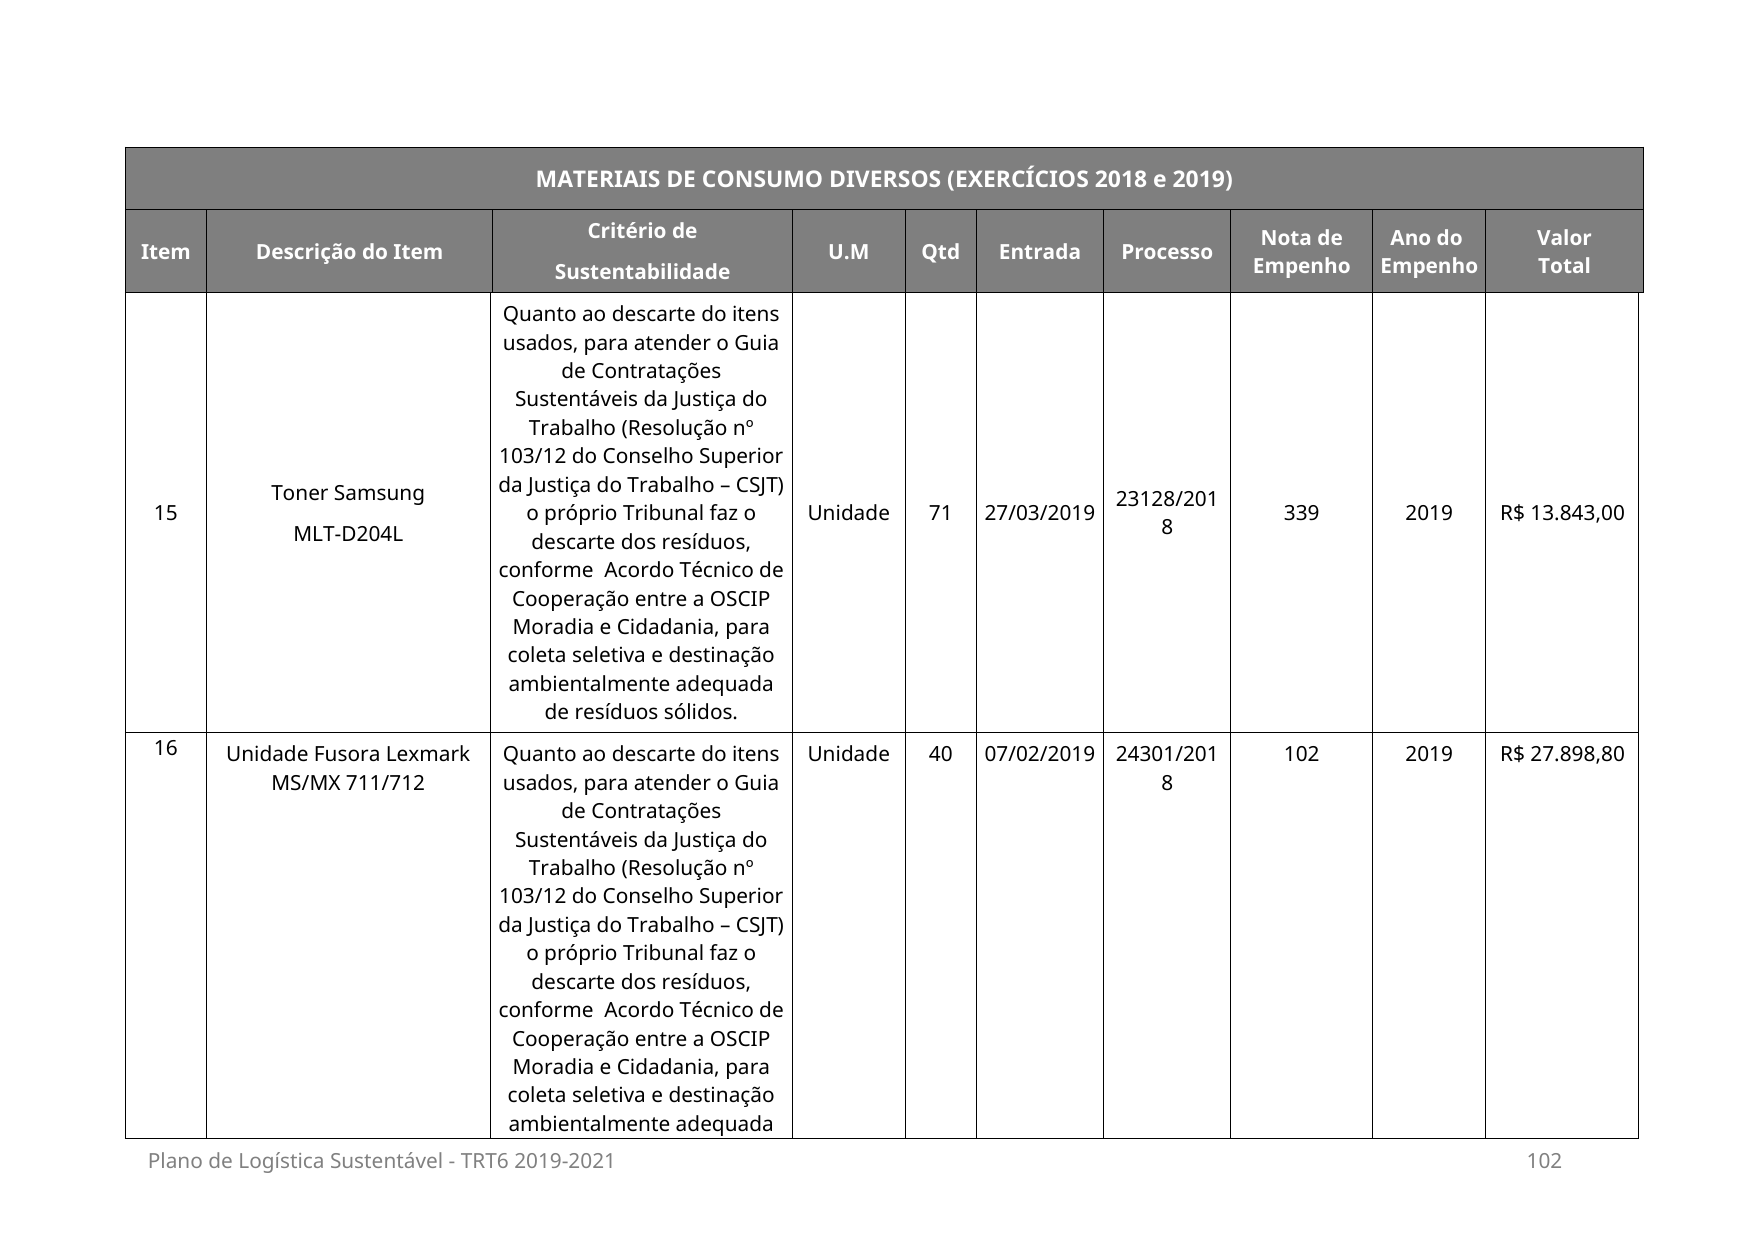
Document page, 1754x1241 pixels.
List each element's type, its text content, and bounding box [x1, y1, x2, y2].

table_cell 102 [1231, 733, 1372, 1137]
table_cell R$ 27.898,80 [1486, 733, 1638, 1137]
table_cell Quanto ao descarte do itens usados, para atender o Guia de Contratações Sustentáveis da Justiça do Trabalho (Resolução nº 103/12 do Conselho Superior da Justiça do Trabalho – CSJT) o próprio Tribunal faz o descarte dos resíduos, conforme Acordo Técnico de Cooperação entre a OSCIP Moradia e Cidadania, para coleta seletiva e destinação ambientalmente adequada [491, 733, 792, 1137]
table_cell R$ 13.843,00 [1486, 293, 1638, 732]
table_cell [1639, 732, 1643, 1137]
table_cell 15 [126, 293, 206, 732]
table_cell Entrada [977, 210, 1103, 292]
table_cell Unidade [793, 733, 905, 1137]
table_cell 71 [906, 293, 976, 732]
table_cell Descrição do Item [207, 210, 492, 292]
table_cell Unidade [793, 293, 905, 732]
table_cell Ano do Empenho [1373, 210, 1485, 292]
table_cell Unidade Fusora Lexmark MS/MX 711/712 [207, 733, 490, 1137]
table_cell [1639, 293, 1643, 732]
table_cell 2019 [1373, 293, 1485, 732]
table_cell 27/03/2019 [977, 293, 1103, 732]
table_cell Critério de Sustentabilidade [493, 210, 792, 292]
table_cell 07/02/2019 [977, 733, 1103, 1137]
table_cell Valor Total [1486, 210, 1643, 292]
table_cell Toner Samsung MLT-D204L [207, 293, 490, 732]
table_cell 24301/2018 [1104, 733, 1230, 1137]
table_cell 2019 [1373, 733, 1485, 1137]
table_cell Nota de Empenho [1231, 210, 1372, 292]
table_cell 16 [126, 733, 206, 1137]
table_cell Quanto ao descarte do itens usados, para atender o Guia de Contratações Sustentáveis da Justiça do Trabalho (Resolução nº 103/12 do Conselho Superior da Justiça do Trabalho – CSJT) o próprio Tribunal faz o descarte dos resíduos, conforme Acordo Técnico de Cooperação entre a OSCIP Moradia e Cidadania, para coleta seletiva e destinação ambientalmente adequada de resíduos sólidos. [491, 293, 792, 732]
table_header MATERIAIS DE CONSUMO DIVERSOS (EXERCÍCIOS 2018 e 2019) [126, 148, 1643, 209]
table_cell Processo [1104, 210, 1230, 292]
table_cell 40 [906, 733, 976, 1137]
table_cell 23128/2018 [1104, 293, 1230, 732]
table_cell U.M [793, 210, 905, 292]
table_cell Qtd [906, 210, 976, 292]
table_cell 339 [1231, 293, 1372, 732]
table_cell Item [126, 210, 206, 292]
